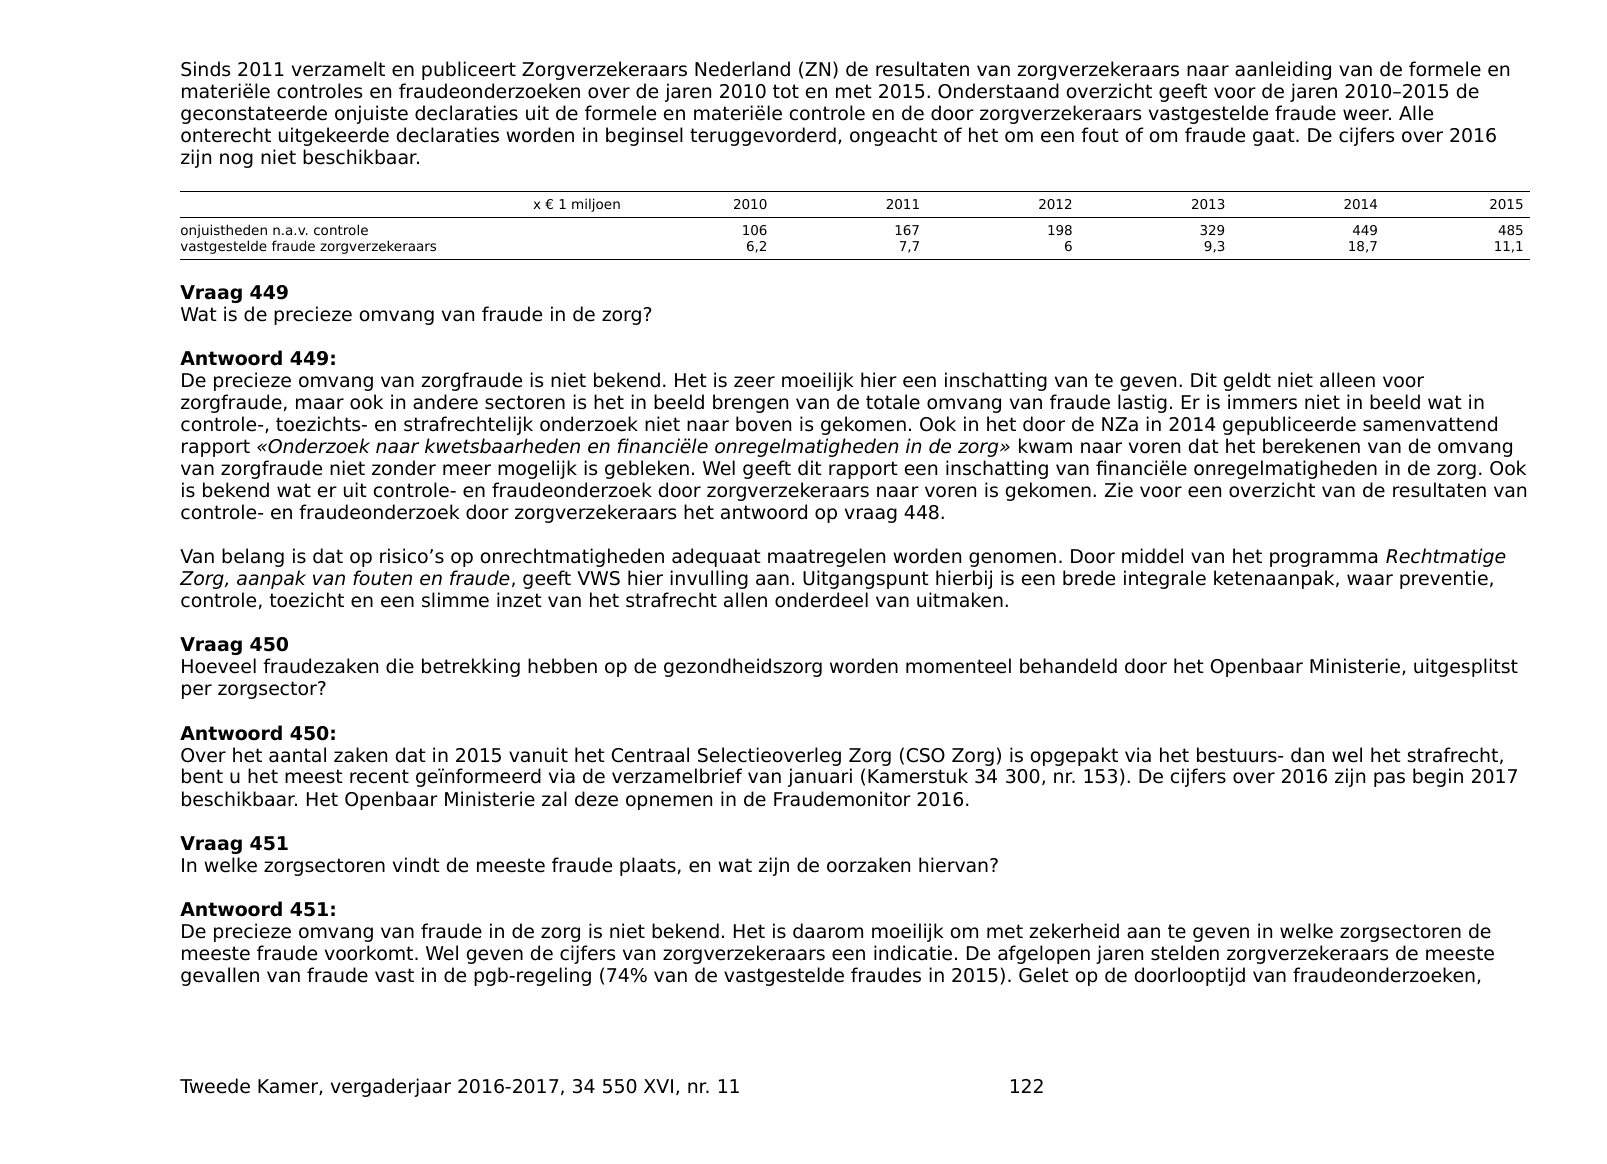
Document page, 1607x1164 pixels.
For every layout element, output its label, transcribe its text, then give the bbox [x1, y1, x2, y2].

table_cell 167 [773, 218, 926, 238]
table_cell 9,3 [1079, 239, 1231, 259]
table_cell 18,7 [1231, 239, 1384, 259]
text Sinds 2011 verzamelt en publiceert Zorgverzekeraars Nederland (ZN) de resultaten van zorgverzekeraars naar aanleiding van de formele en materiële controles en fraudeonderzoeken over de jaren 2010 tot en met 2015. Onderstaand overzicht geeft voor de jaren 2010–2015 de geconstateerde onjuiste declaraties uit de formele en materiële controle en de door zorgverzekeraars vastgestelde fraude weer. Alle onterecht uitgekeerde declaraties worden in beginsel teruggevorderd, ongeacht of het om een fout of om fraude gaat. De cijfers over 2016 zijn nog niet beschikbaar. [180, 59, 1529, 169]
table_header 2014 [1231, 192, 1384, 217]
text Antwoord 451: [180, 899, 1529, 921]
table_header 2010 [621, 192, 773, 217]
text Vraag 449 [180, 282, 1529, 304]
text Van belang is dat op risico’s op onrechtmatigheden adequaat maatregelen worden genomen. Door middel van het programma Rechtmatige Zorg, aanpak van fouten en fraude, geeft VWS hier invulling aan. Uitgangspunt hierbij is een brede integrale ketenaanpak, waar preventie, controle, toezicht en een slimme inzet van het strafrecht allen onderdeel van uitmaken. [180, 546, 1529, 612]
table_cell 7,7 [773, 239, 926, 259]
text Antwoord 450: [180, 722, 1529, 744]
table_cell 485 [1384, 218, 1529, 238]
table_cell vastgestelde fraude zorgverzekeraars [180, 239, 621, 259]
text Antwoord 449: [180, 348, 1529, 370]
table_cell 198 [926, 218, 1078, 238]
table_header 2011 [773, 192, 926, 217]
text Over het aantal zaken dat in 2015 vanuit het Centraal Selectieoverleg Zorg (CSO Zorg) is opgepakt via het bestuurs- dan wel het strafrecht, bent u het meest recent geïnformeerd via de verzamelbrief van januari (Kamerstuk 34 300, nr. 153). De cijfers over 2016 zijn pas begin 2017 beschikbaar. Het Openbaar Ministerie zal deze opnemen in de Fraudemonitor 2016. [180, 744, 1529, 810]
table_header 2015 [1384, 192, 1529, 217]
table_header x € 1 miljoen [180, 192, 621, 217]
table_cell 6 [926, 239, 1078, 259]
table_cell 329 [1079, 218, 1231, 238]
table_cell 106 [621, 218, 773, 238]
text Vraag 450 [180, 634, 1529, 656]
table_cell 6,2 [621, 239, 773, 259]
text In welke zorgsectoren vindt de meeste fraude plaats, en wat zijn de oorzaken hiervan? [180, 854, 1529, 877]
text Vraag 451 [180, 833, 1529, 854]
text De precieze omvang van fraude in de zorg is niet bekend. Het is daarom moeilijk om met zekerheid aan te geven in welke zorgsectoren de meeste fraude voorkomt. Wel geven de cijfers van zorgverzekeraars een indicatie. De afgelopen jaren stelden zorgverzekeraars de meeste gevallen van fraude vast in de pgb-regeling (74% van de vastgestelde fraudes in 2015). Gelet op de doorlooptijd van fraudeonderzoeken, [180, 921, 1529, 987]
text De precieze omvang van zorgfraude is niet bekend. Het is zeer moeilijk hier een inschatting van te geven. Dit geldt niet alleen voor zorgfraude, maar ook in andere sectoren is het in beeld brengen van de totale omvang van fraude lastig. Er is immers niet in beeld wat in controle-, toezichts- en strafrechtelijk onderzoek niet naar boven is gekomen. Ook in het door de NZa in 2014 gepubliceerde samenvattend rapport «Onderzoek naar kwetsbaarheden en financiële onregelmatigheden in de zorg» kwam naar voren dat het berekenen van de omvang van zorgfraude niet zonder meer mogelijk is gebleken. Wel geeft dit rapport een inschatting van financiële onregelmatigheden in de zorg. Ook is bekend wat er uit controle- en fraudeonderzoek door zorgverzekeraars naar voren is gekomen. Zie voor een overzicht van de resultaten van controle- en fraudeonderzoek door zorgverzekeraars het antwoord op vraag 448. [180, 370, 1529, 524]
table_header 2012 [926, 192, 1078, 217]
table_cell onjuistheden n.a.v. controle [180, 218, 621, 238]
text Hoeveel fraudezaken die betrekking hebben op de gezondheidszorg worden momenteel behandeld door het Openbaar Ministerie, uitgesplitst per zorgsector? [180, 656, 1529, 700]
table_cell 11,1 [1384, 239, 1529, 259]
table_header 2013 [1079, 192, 1231, 217]
table_cell 449 [1231, 218, 1384, 238]
text Wat is de precieze omvang van fraude in de zorg? [180, 304, 1529, 326]
